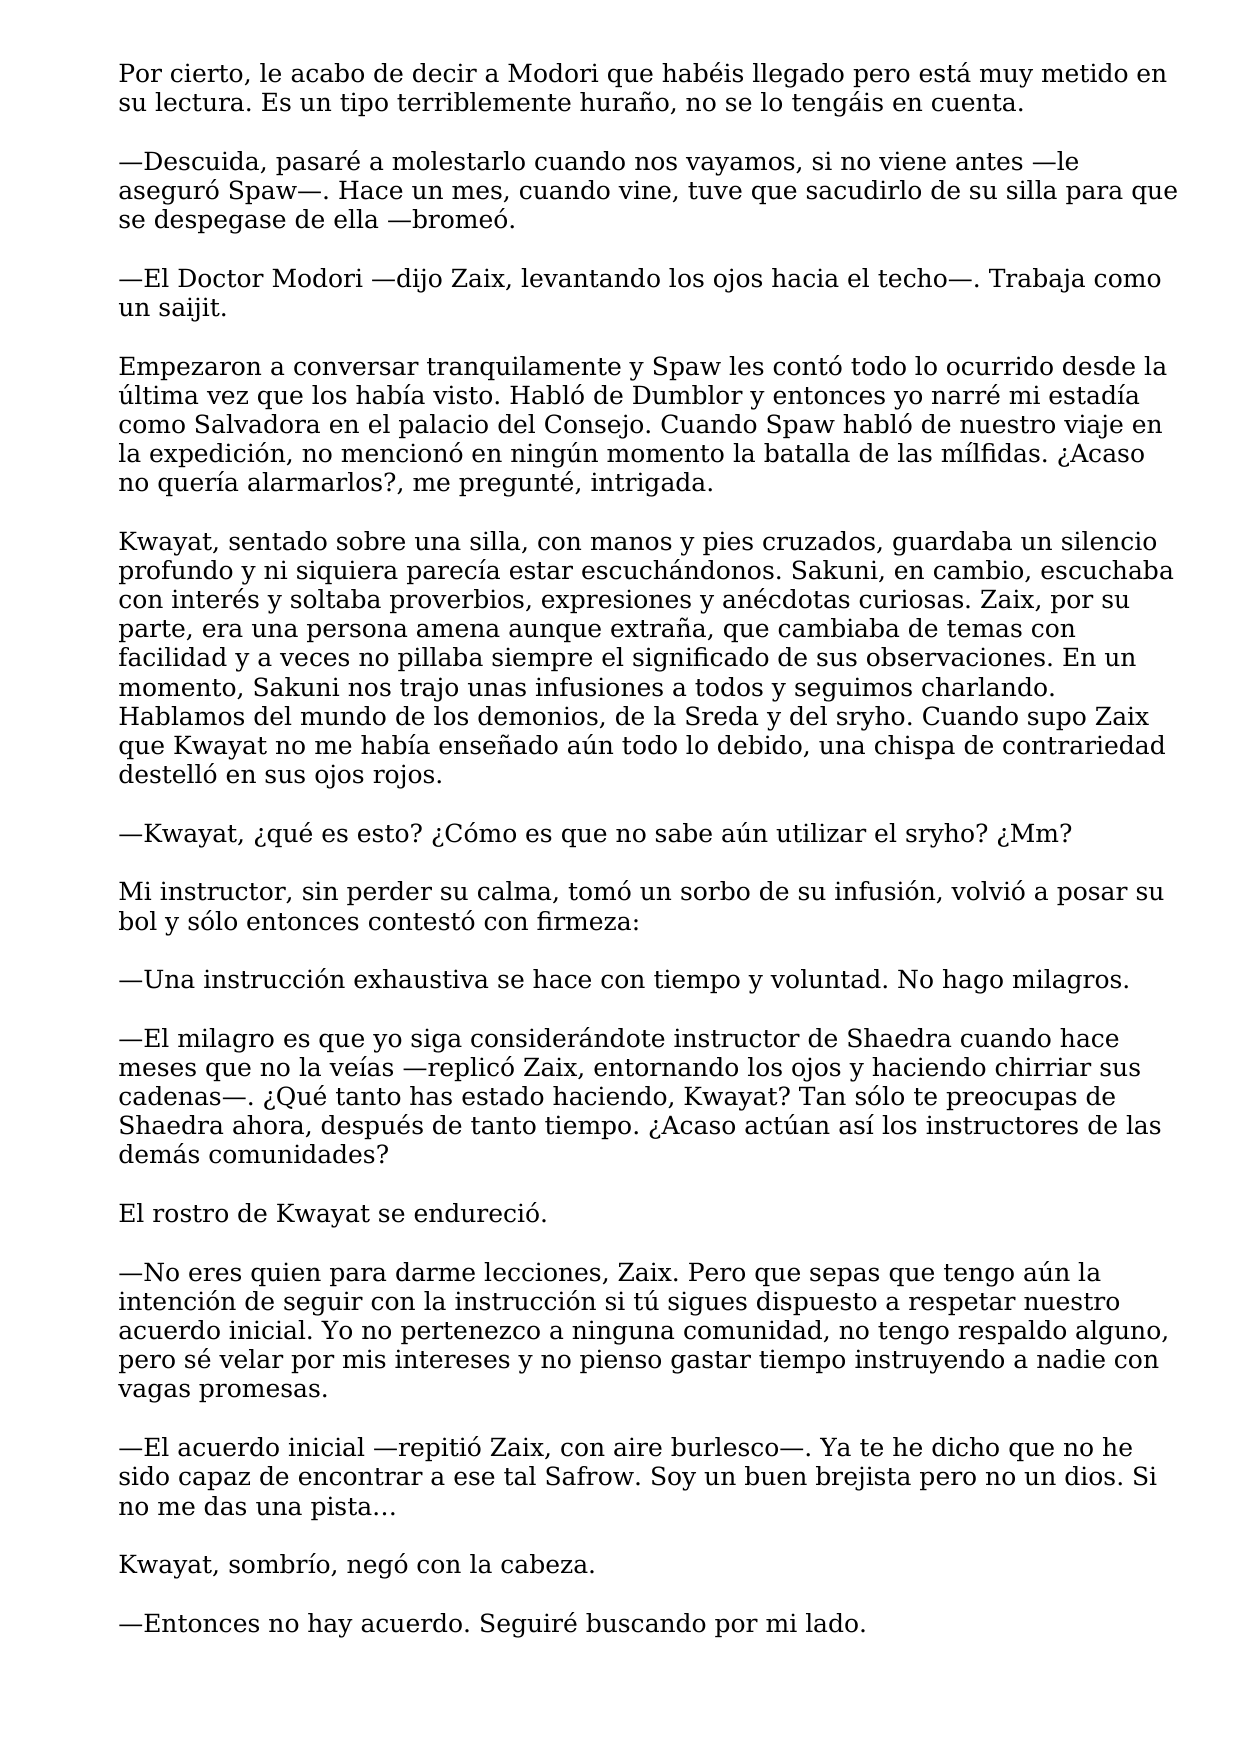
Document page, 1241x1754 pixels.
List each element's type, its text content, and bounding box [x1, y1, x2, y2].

text Kwayat, sentado sobre una silla, con manos y pies cruzados, guardaba un silencio profundo y ni siquiera parecía estar escuchándonos. Sakuni, en cambio, escuchaba con interés y soltaba proverbios, expresiones y anécdotas curiosas. Zaix, por su parte, era una persona amena aunque extraña, que cambiaba de temas con facilidad y a veces no pillaba siempre el significado de sus observaciones. En un momento, Sakuni nos trajo unas infusiones a todos y seguimos charlando. Hablamos del mundo de los demonios, de la Sreda y del sryho. Cuando supo Zaix que Kwayat no me había enseñado aún todo lo debido, una chispa de contrariedad destelló en sus ojos rojos. [118, 527, 1181, 789]
text Empezaron a conversar tranquilamente y Spaw les contó todo lo ocurrido desde la última vez que los había visto. Habló de Dumblor y entonces yo narré mi estadía como Salvadora en el palacio del Consejo. Cuando Spaw habló de nuestro viaje en la expedición, no mencionó en ningún momento la batalla de las mílfidas. ¿Acaso no quería alarmarlos?, me pregunté, intrigada. [118, 352, 1181, 497]
text —Descuida, pasaré a molestarlo cuando nos vayamos, si no viene antes —le aseguró Spaw—. Hace un mes, cuando vine, tuve que sacudirlo de su silla para que se despegase de ella —bromeó. [118, 147, 1181, 234]
text El rostro de Kwayat se endureció. [118, 1199, 1181, 1228]
text Por cierto, le acabo de decir a Modori que habéis llegado pero está muy metido en su lectura. Es un tipo terriblemente huraño, no se lo tengáis en cuenta. [118, 59, 1181, 117]
text —El Doctor Modori —dijo Zaix, levantando los ojos hacia el techo—. Trabaja como un saijit. [118, 264, 1181, 322]
text —Kwayat, ¿qué es esto? ¿Cómo es que no sabe aún utilizar el sryho? ¿Mm? [118, 819, 1181, 848]
text —Una instrucción exhaustiva se hace con tiempo y voluntad. No hago milagros. [118, 965, 1181, 994]
text —No eres quien para darme lecciones, Zaix. Pero que sepas que tengo aún la intención de seguir con la instrucción si tú sigues dispuesto a respetar nuestro acuerdo inicial. Yo no pertenezco a ninguna comunidad, no tengo respaldo alguno, pero sé velar por mis intereses y no pienso gastar tiempo instruyendo a nadie con vagas promesas. [118, 1258, 1181, 1404]
text Mi instructor, sin perder su calma, tomó un sorbo de su infusión, volvió a posar su bol y sólo entonces contestó con firmeza: [118, 878, 1181, 936]
text Kwayat, sombrío, negó con la cabeza. [118, 1550, 1181, 1579]
text —El acuerdo inicial —repitió Zaix, con aire burlesco—. Ya te he dicho que no he sido capaz de encontrar a ese tal Safrow. Soy un buen brejista pero no un dios. Si no me das una pista… [118, 1433, 1181, 1521]
text —El milagro es que yo siga considerándote instructor de Shaedra cuando hace meses que no la veías —replicó Zaix, entornando los ojos y haciendo chirriar sus cadenas—. ¿Qué tanto has estado haciendo, Kwayat? Tan sólo te preocupas de Shaedra ahora, después de tanto tiempo. ¿Acaso actúan así los instructores de las demás comunidades? [118, 1024, 1181, 1170]
text —Entonces no hay acuerdo. Seguiré buscando por mi lado. [118, 1609, 1181, 1638]
